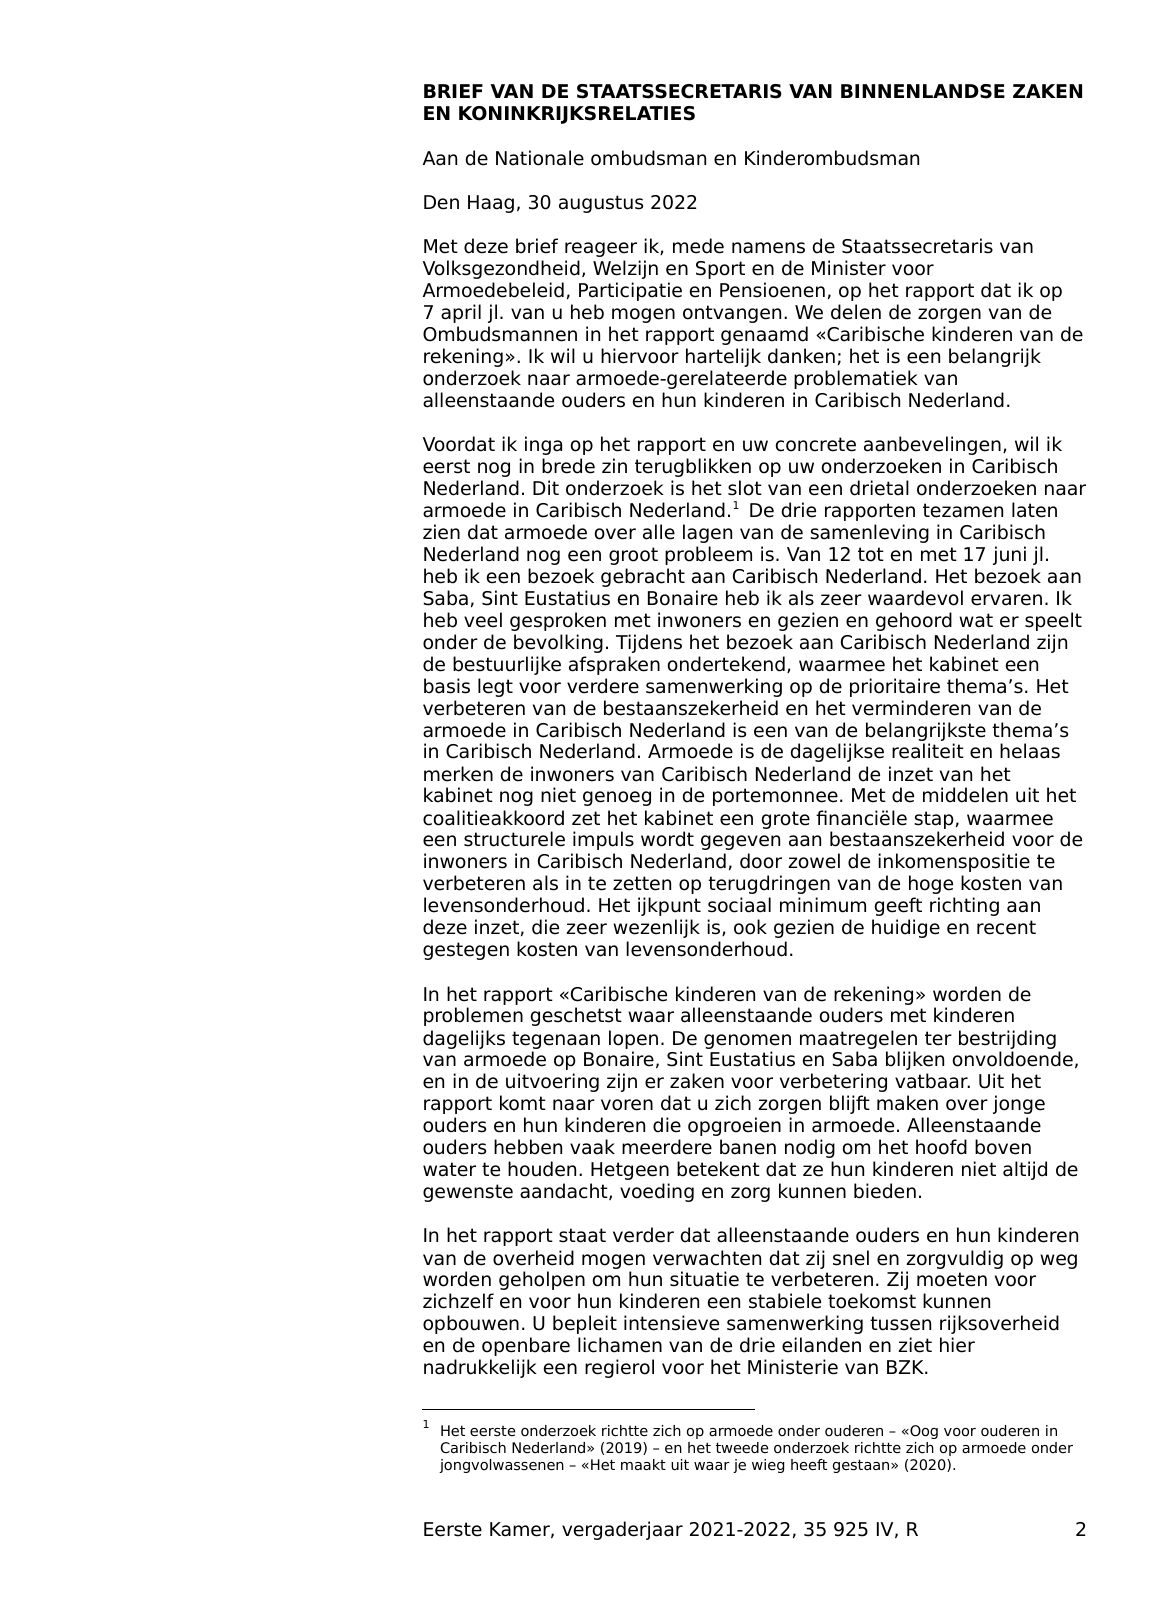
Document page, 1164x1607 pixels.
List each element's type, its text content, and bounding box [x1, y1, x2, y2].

text Met deze brief reageer ik, mede namens de Staatssecretaris van Volksgezondheid, Welzijn en Sport en de Minister voor Armoedebeleid, Participatie en Pensioenen, op het rapport dat ik op 7 april jl. van u heb mogen ontvangen. We delen de zorgen van de Ombudsmannen in het rapport genaamd «Caribische kinderen van de rekening». Ik wil u hiervoor hartelijk danken; het is een belangrijk onderzoek naar armoede-gerelateerde problematiek van alleenstaande ouders en hun kinderen in Caribisch Nederland. [422, 236, 1087, 412]
text Het eerste onderzoek richtte zich op armoede onder ouderen – «Oog voor ouderen in Caribisch Nederland» (2019) – en het tweede onderzoek richtte zich op armoede onder jongvolwassenen – «Het maakt uit waar je wieg heeft gestaan» (2020). [422, 1418, 1087, 1474]
text Den Haag, 30 augustus 2022 [422, 192, 1087, 213]
text In het rapport staat verder dat alleenstaande ouders en hun kinderen van de overheid mogen verwachten dat zij snel en zorgvuldig op weg worden geholpen om hun situatie te verbeteren. Zij moeten voor zichzelf en voor hun kinderen een stabiele toekomst kunnen opbouwen. U bepleit intensieve samenwerking tussen rijksoverheid en de openbare lichamen van de drie eilanden en ziet hier nadrukkelijk een regierol voor het Ministerie van BZK. [422, 1225, 1087, 1379]
text In het rapport «Caribische kinderen van de rekening» worden de problemen geschetst waar alleenstaande ouders met kinderen dagelijks tegenaan lopen. De genomen maatregelen ter bestrijding van armoede op Bonaire, Sint Eustatius en Saba blijken onvoldoende, en in de uitvoering zijn er zaken voor verbetering vatbaar. Uit het rapport komt naar voren dat u zich zorgen blijft maken over jonge ouders en hun kinderen die opgroeien in armoede. Alleenstaande ouders hebben vaak meerdere banen nodig om het hoofd boven water te houden. Hetgeen betekent dat ze hun kinderen niet altijd de gewenste aandacht, voeding en zorg kunnen bieden. [422, 983, 1087, 1203]
text Voordat ik inga op het rapport en uw concrete aanbevelingen, wil ik eerst nog in brede zin terugblikken op uw onderzoeken in Caribisch Nederland. Dit onderzoek is het slot van een drietal onderzoeken naar armoede in Caribisch Nederland. De drie rapporten tezamen laten zien dat armoede over alle lagen van de samenleving in Caribisch Nederland nog een groot probleem is. Van 12 tot en met 17 juni jl. heb ik een bezoek gebracht aan Caribisch Nederland. Het bezoek aan Saba, Sint Eustatius en Bonaire heb ik als zeer waardevol ervaren. Ik heb veel gesproken met inwoners en gezien en gehoord wat er speelt onder de bevolking. Tijdens het bezoek aan Caribisch Nederland zijn de bestuurlijke afspraken ondertekend, waarmee het kabinet een basis legt voor verdere samenwerking op de prioritaire thema’s. Het verbeteren van de bestaanszekerheid en het verminderen van de armoede in Caribisch Nederland is een van de belangrijkste thema’s in Caribisch Nederland. Armoede is de dagelijkse realiteit en helaas merken de inwoners van Caribisch Nederland de inzet van het kabinet nog niet genoeg in de portemonnee. Met de middelen uit het coalitieakkoord zet het kabinet een grote financiële stap, waarmee een structurele impuls wordt gegeven aan bestaanszekerheid voor de inwoners in Caribisch Nederland, door zowel de inkomenspositie te verbeteren als in te zetten op terugdringen van de hoge kosten van levensonderhoud. Het ijkpunt sociaal minimum geeft richting aan deze inzet, die zeer wezenlijk is, ook gezien de huidige en recent gestegen kosten van levensonderhoud. [422, 434, 1087, 961]
subtitle BRIEF VAN DE STAATSSECRETARIS VAN BINNENLANDSE ZAKEN EN KONINKRIJKSRELATIES [422, 81, 1087, 125]
text Aan de Nationale ombudsman en Kinderombudsman [422, 147, 1087, 169]
